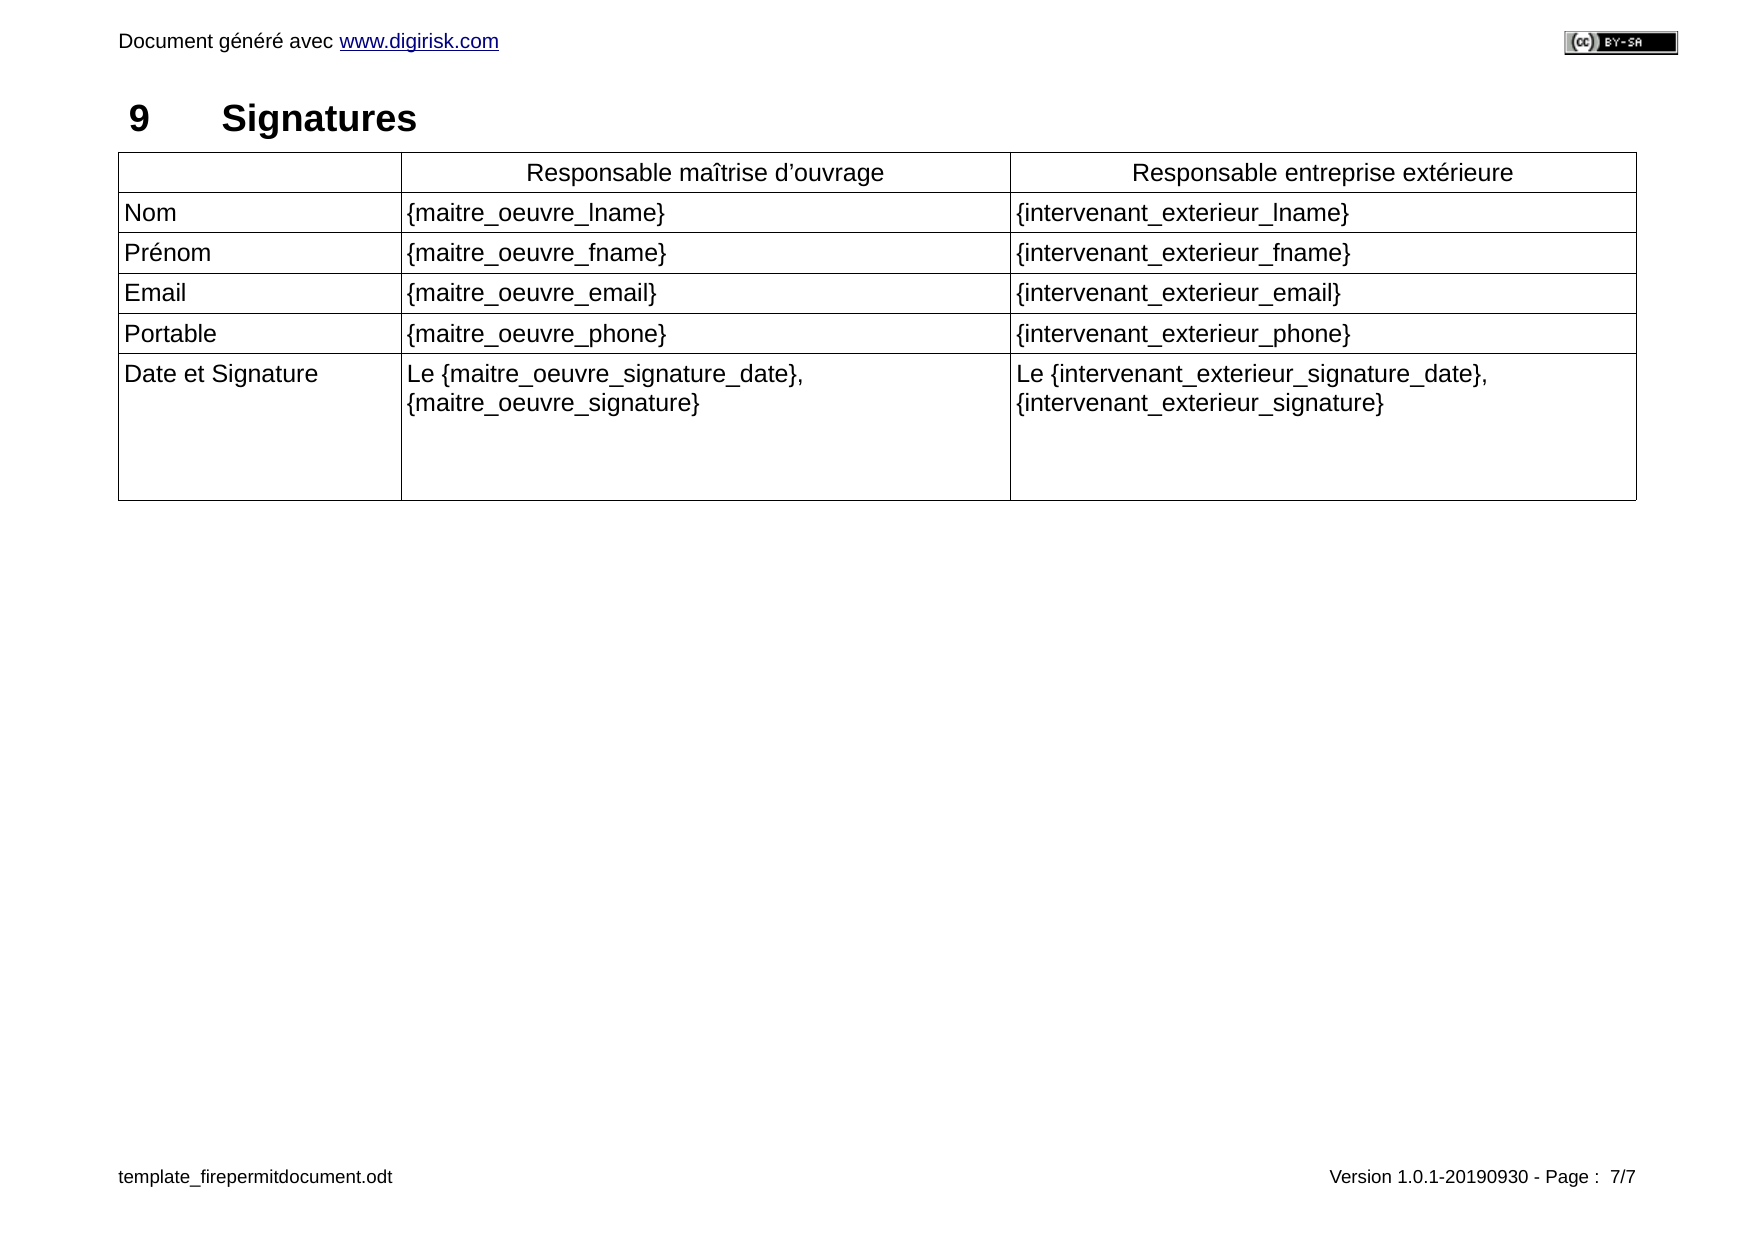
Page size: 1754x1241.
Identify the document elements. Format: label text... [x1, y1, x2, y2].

table_cell Portable [119, 314, 401, 353]
table_cell {intervenant_exterieur_fname} [1011, 233, 1636, 273]
table_cell {maitre_oeuvre_phone} [402, 314, 1010, 353]
table_header [119, 153, 401, 192]
picture [1564, 31, 1679, 55]
table_cell Le {maitre_oeuvre_signature_date}, {maitre_oeuvre_signature} [402, 354, 1010, 499]
table_cell {intervenant_exterieur_email} [1011, 274, 1636, 313]
table_cell Le {intervenant_exterieur_signature_date}, {intervenant_exterieur_signature} [1011, 354, 1636, 499]
table_header Responsable entreprise extérieure [1011, 153, 1636, 192]
table_cell {maitre_oeuvre_fname} [402, 233, 1010, 273]
table_cell Email [119, 274, 401, 313]
table_cell Nom [119, 193, 401, 232]
subtitle Signatures [118, 96, 1636, 139]
table_cell {maitre_oeuvre_email} [402, 274, 1010, 313]
table_cell {intervenant_exterieur_phone} [1011, 314, 1636, 353]
table_cell {intervenant_exterieur_lname} [1011, 193, 1636, 232]
table_header Responsable maîtrise d’ouvrage [402, 153, 1010, 192]
table_cell Prénom [119, 233, 401, 273]
table_cell {maitre_oeuvre_lname} [402, 193, 1010, 232]
table_cell Date et Signature [119, 354, 401, 499]
